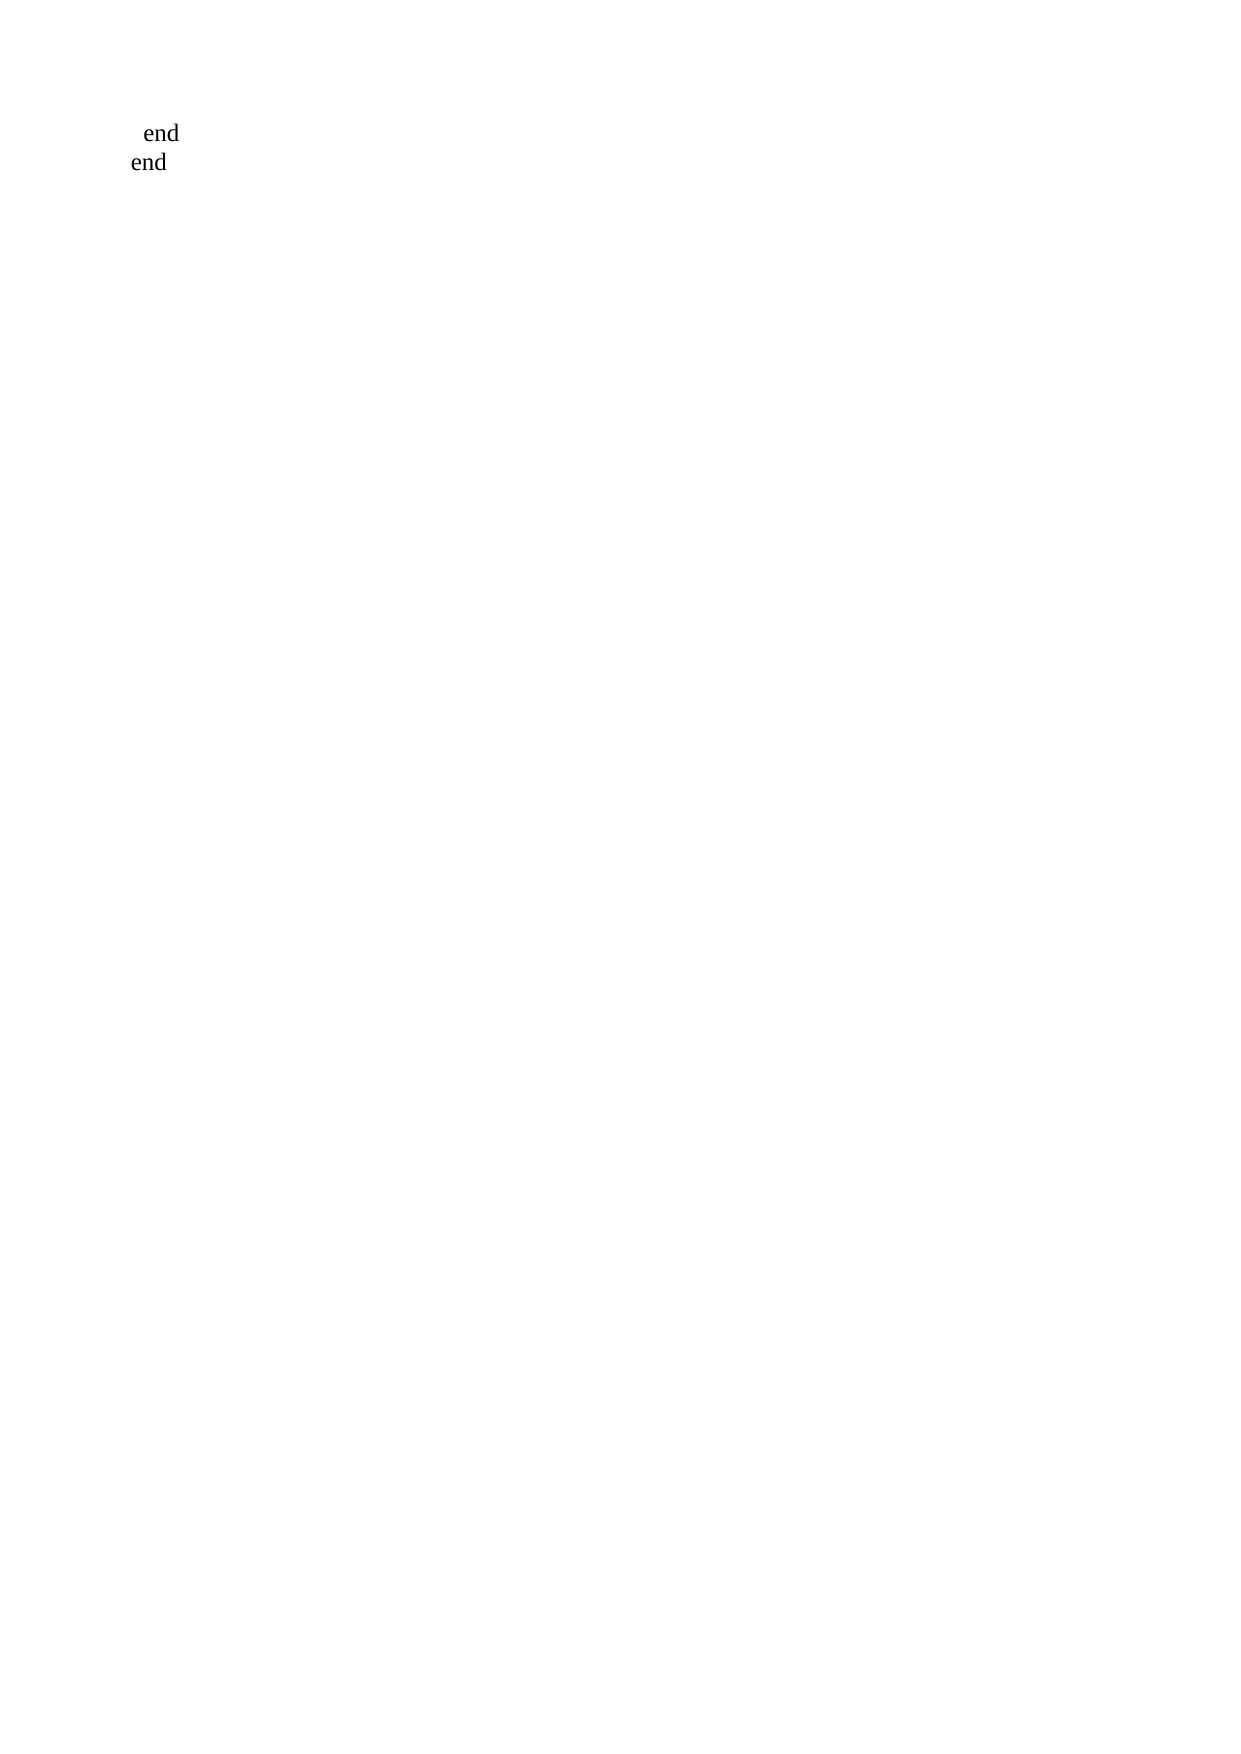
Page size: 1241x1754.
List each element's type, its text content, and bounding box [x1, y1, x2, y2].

text end [118, 147, 1122, 176]
text end [118, 118, 1122, 147]
